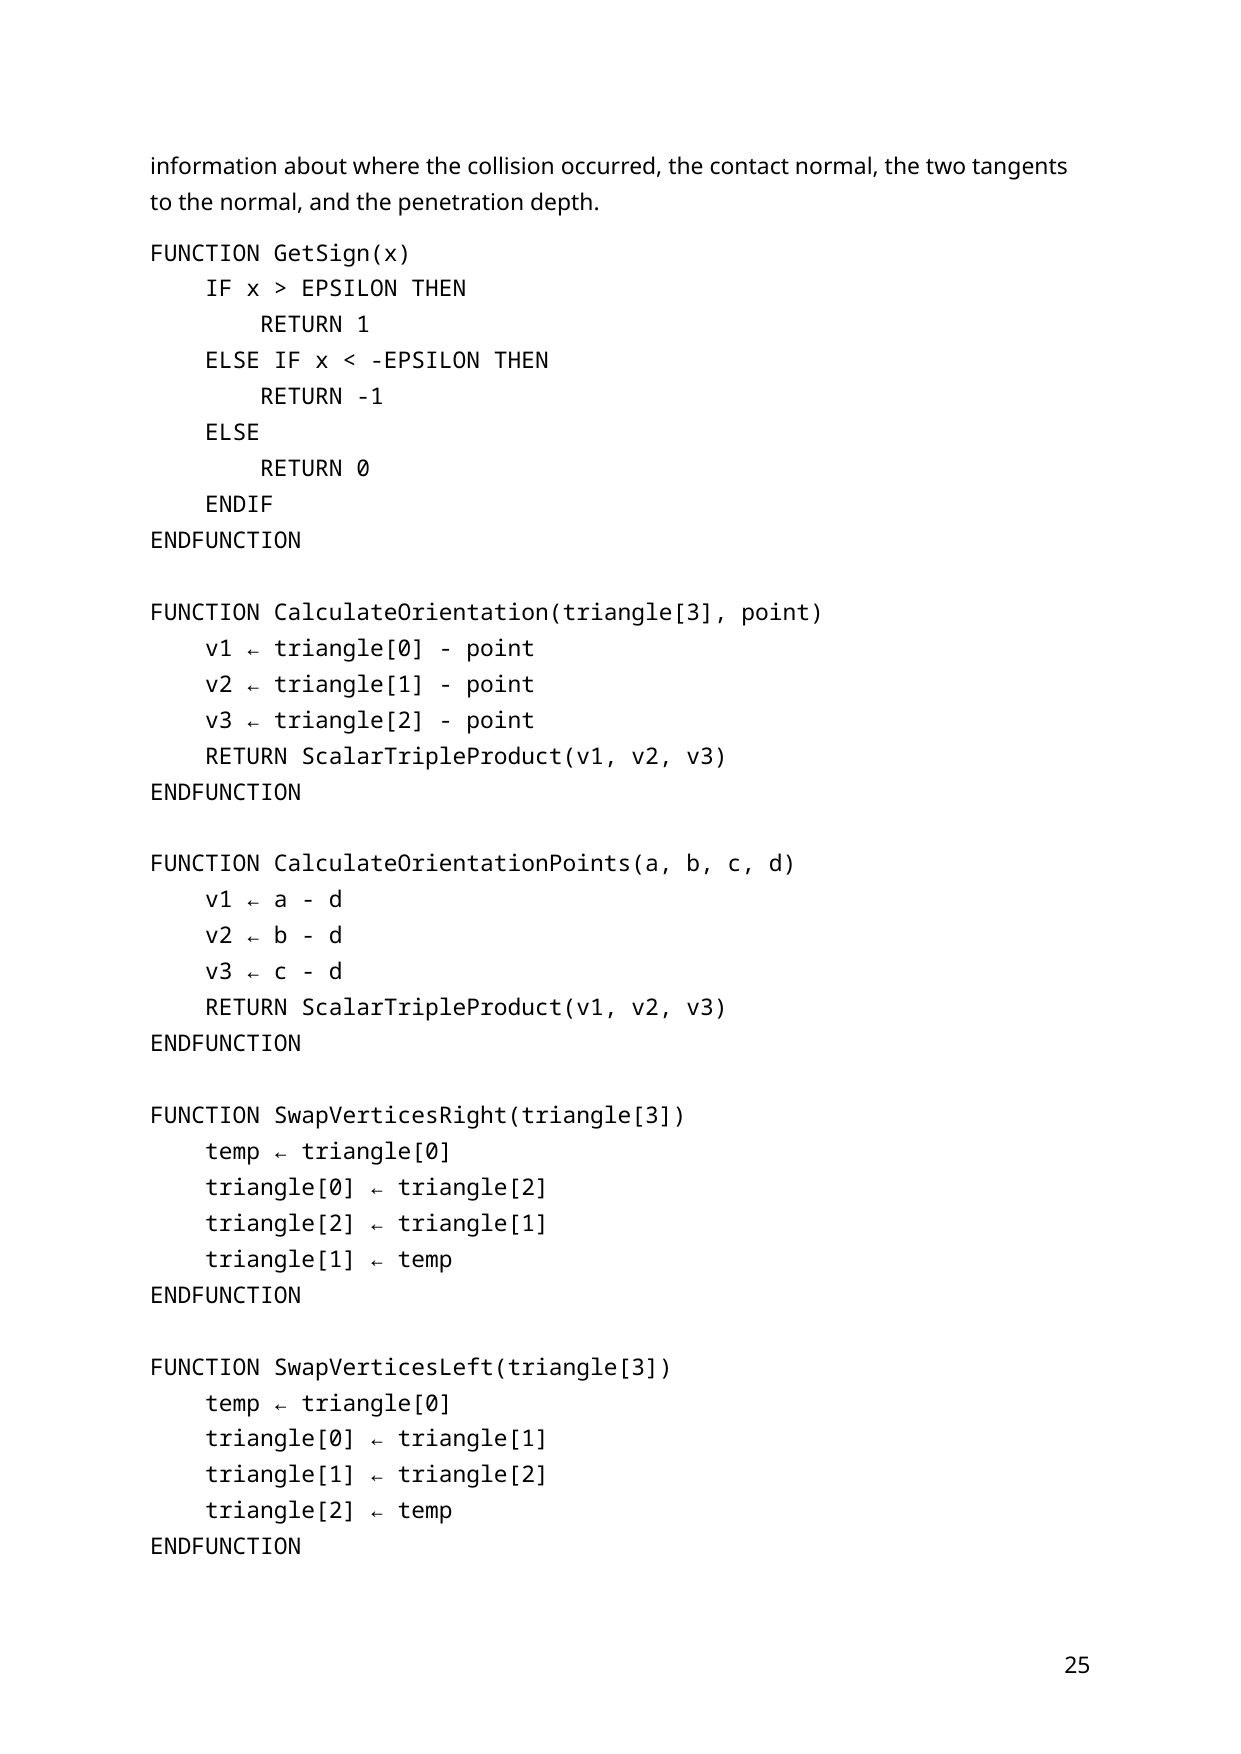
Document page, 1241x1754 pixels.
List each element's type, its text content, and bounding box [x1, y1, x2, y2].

text v1 ← triangle[0] - point [150, 632, 1090, 663]
text FUNCTION CalculateOrientationPoints(a, b, c, d) [150, 847, 1090, 879]
text triangle[0] ← triangle[2] [150, 1171, 1090, 1202]
text triangle[1] ← triangle[2] [150, 1458, 1090, 1489]
text RETURN 0 [150, 452, 1090, 483]
text RETURN ScalarTripleProduct(v1, v2, v3) [150, 991, 1090, 1022]
text triangle[0] ← triangle[1] [150, 1422, 1090, 1454]
text RETURN ScalarTripleProduct(v1, v2, v3) [150, 739, 1090, 771]
text RETURN -1 [150, 380, 1090, 411]
text RETURN 1 [150, 308, 1090, 339]
text v1 ← a - d [150, 883, 1090, 914]
text IF x > EPSILON THEN [150, 272, 1090, 304]
text v3 ← c - d [150, 955, 1090, 986]
text ENDFUNCTION [150, 1530, 1090, 1561]
text ELSE IF x < -EPSILON THEN [150, 344, 1090, 376]
text v2 ← triangle[1] - point [150, 668, 1090, 699]
text ENDFUNCTION [150, 1279, 1090, 1310]
text triangle[1] ← temp [150, 1243, 1090, 1274]
text triangle[2] ← triangle[1] [150, 1207, 1090, 1238]
text FUNCTION CalculateOrientation(triangle[3], point) [150, 596, 1090, 627]
text temp ← triangle[0] [150, 1135, 1090, 1166]
text triangle[2] ← temp [150, 1494, 1090, 1526]
text ENDFUNCTION [150, 1027, 1090, 1058]
text v2 ← b - d [150, 919, 1090, 951]
text ENDIF [150, 488, 1090, 519]
text ENDFUNCTION [150, 524, 1090, 555]
text FUNCTION GetSign(x) [150, 236, 1090, 268]
text temp ← triangle[0] [150, 1386, 1090, 1418]
text FUNCTION SwapVerticesLeft(triangle[3]) [150, 1351, 1090, 1382]
text FUNCTION SwapVerticesRight(triangle[3]) [150, 1099, 1090, 1130]
text ENDFUNCTION [150, 776, 1090, 807]
text ELSE [150, 416, 1090, 447]
text information about where the collision occurred, the contact normal, the two tangents to the normal, and the penetration depth. [150, 150, 1090, 217]
text v3 ← triangle[2] - point [150, 704, 1090, 735]
